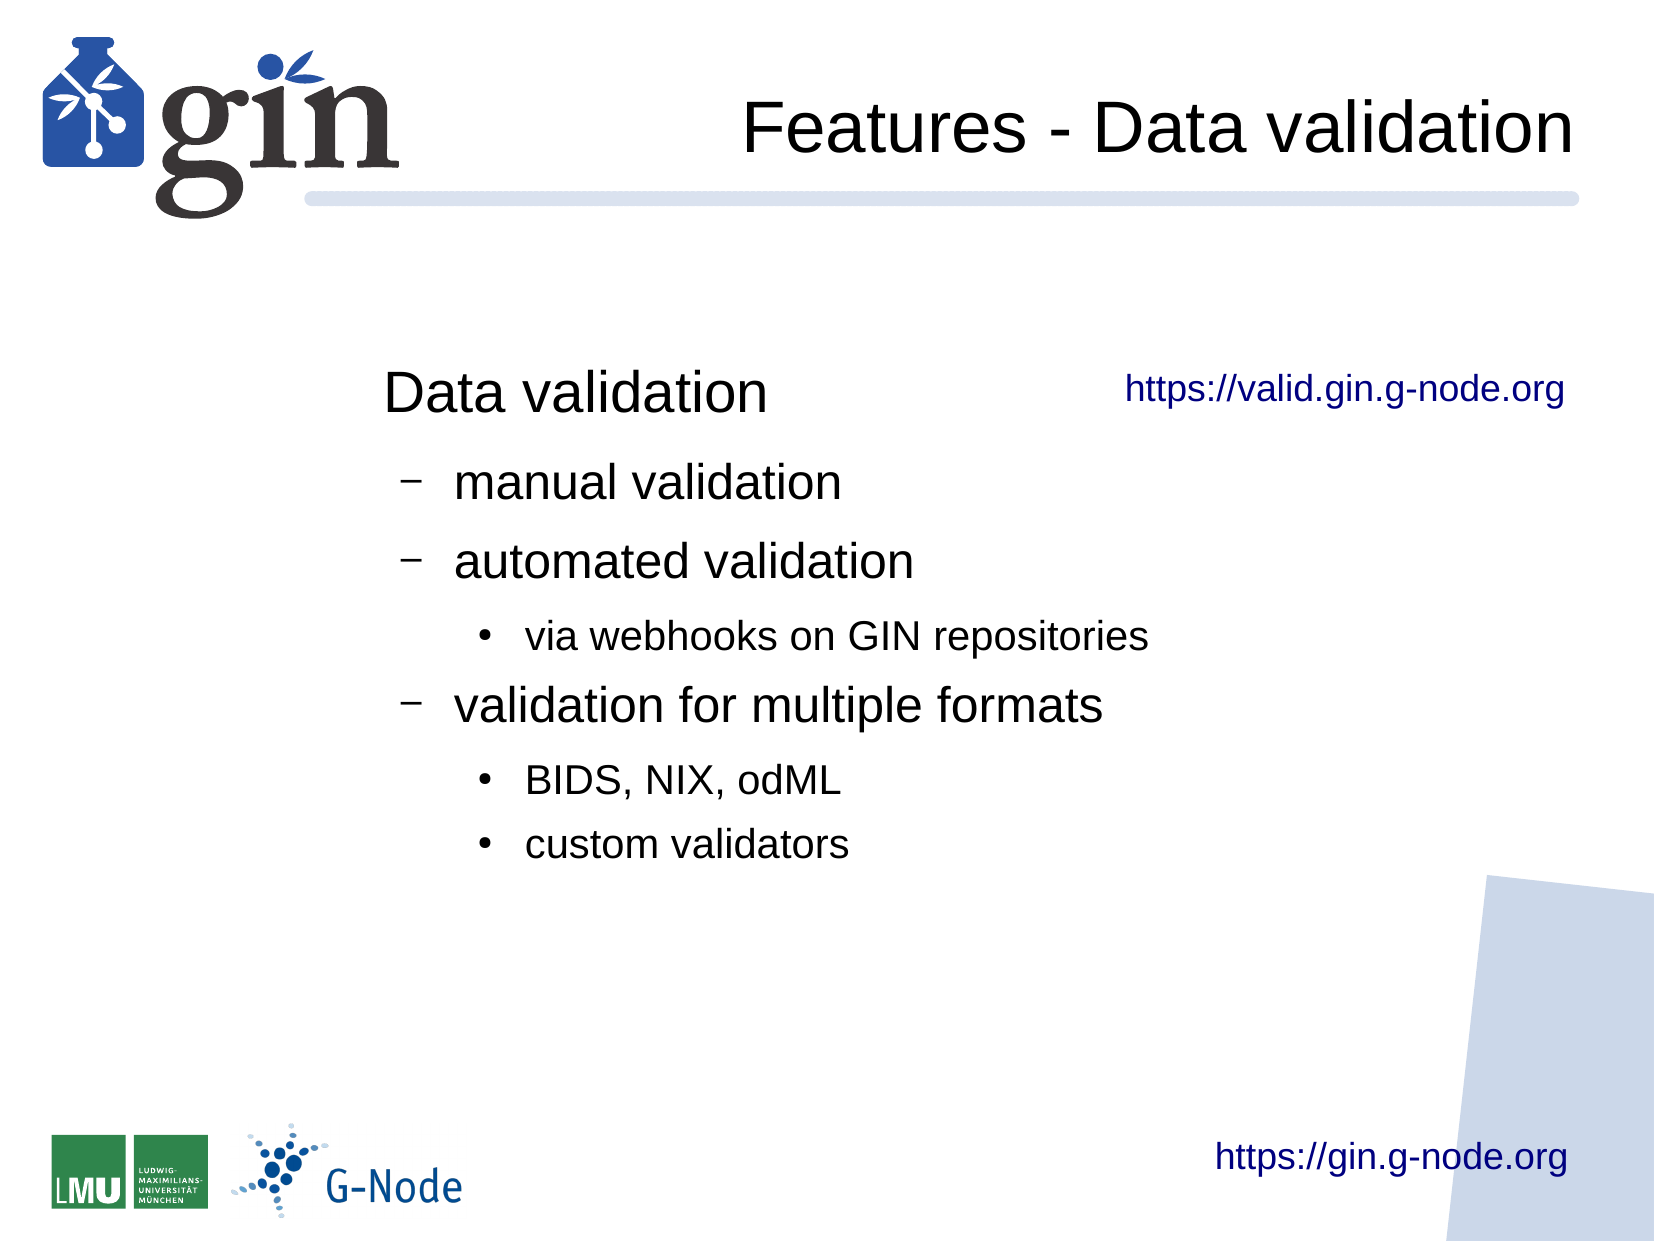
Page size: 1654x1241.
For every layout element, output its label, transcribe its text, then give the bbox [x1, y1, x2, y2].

picture [230, 1123, 467, 1219]
text_box Features - Data validation [87, 30, 1576, 226]
text_box https://valid.gin.g-node.org [1110, 360, 1625, 421]
text_box https://gin.g-node.org [1200, 1128, 1625, 1186]
list Data validation manual validation automated validation via webhooks on GIN repositories validation for multiple formats BIDS, NIX, odML custom validators [312, 359, 1456, 875]
picture [33, 30, 409, 224]
